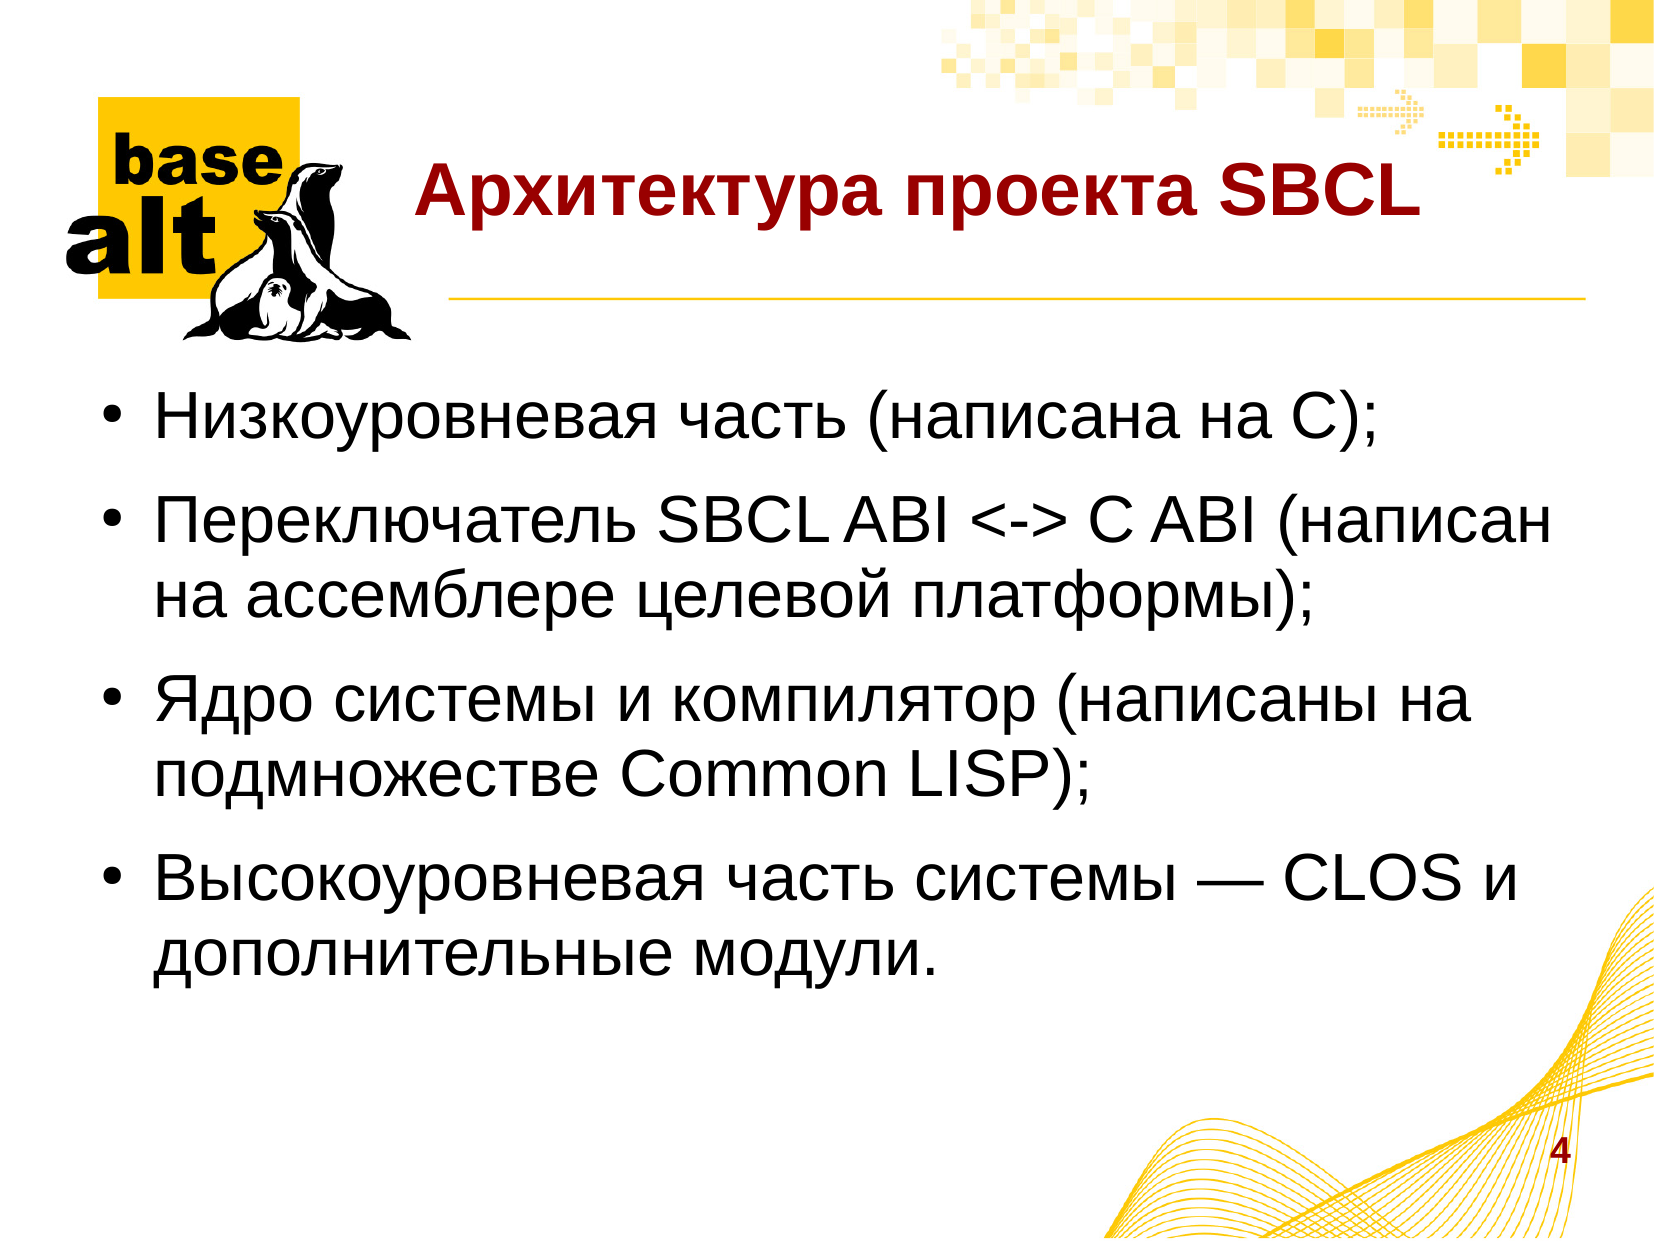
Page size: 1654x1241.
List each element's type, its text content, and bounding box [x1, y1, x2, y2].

picture [0, 0, 1654, 1241]
title Архитектура проекта SBCL [413, 82, 1571, 296]
list Низкоуровневая часть (написана на C); Переключатель SBCL ABI <-> C ABI (написан на ассемблере целевой платформы); Ядро системы и компилятор (написаны на подмножестве Common LISP); Высокоуровневая часть системы — CLOS и дополнительные модули. [82, 377, 1571, 1010]
